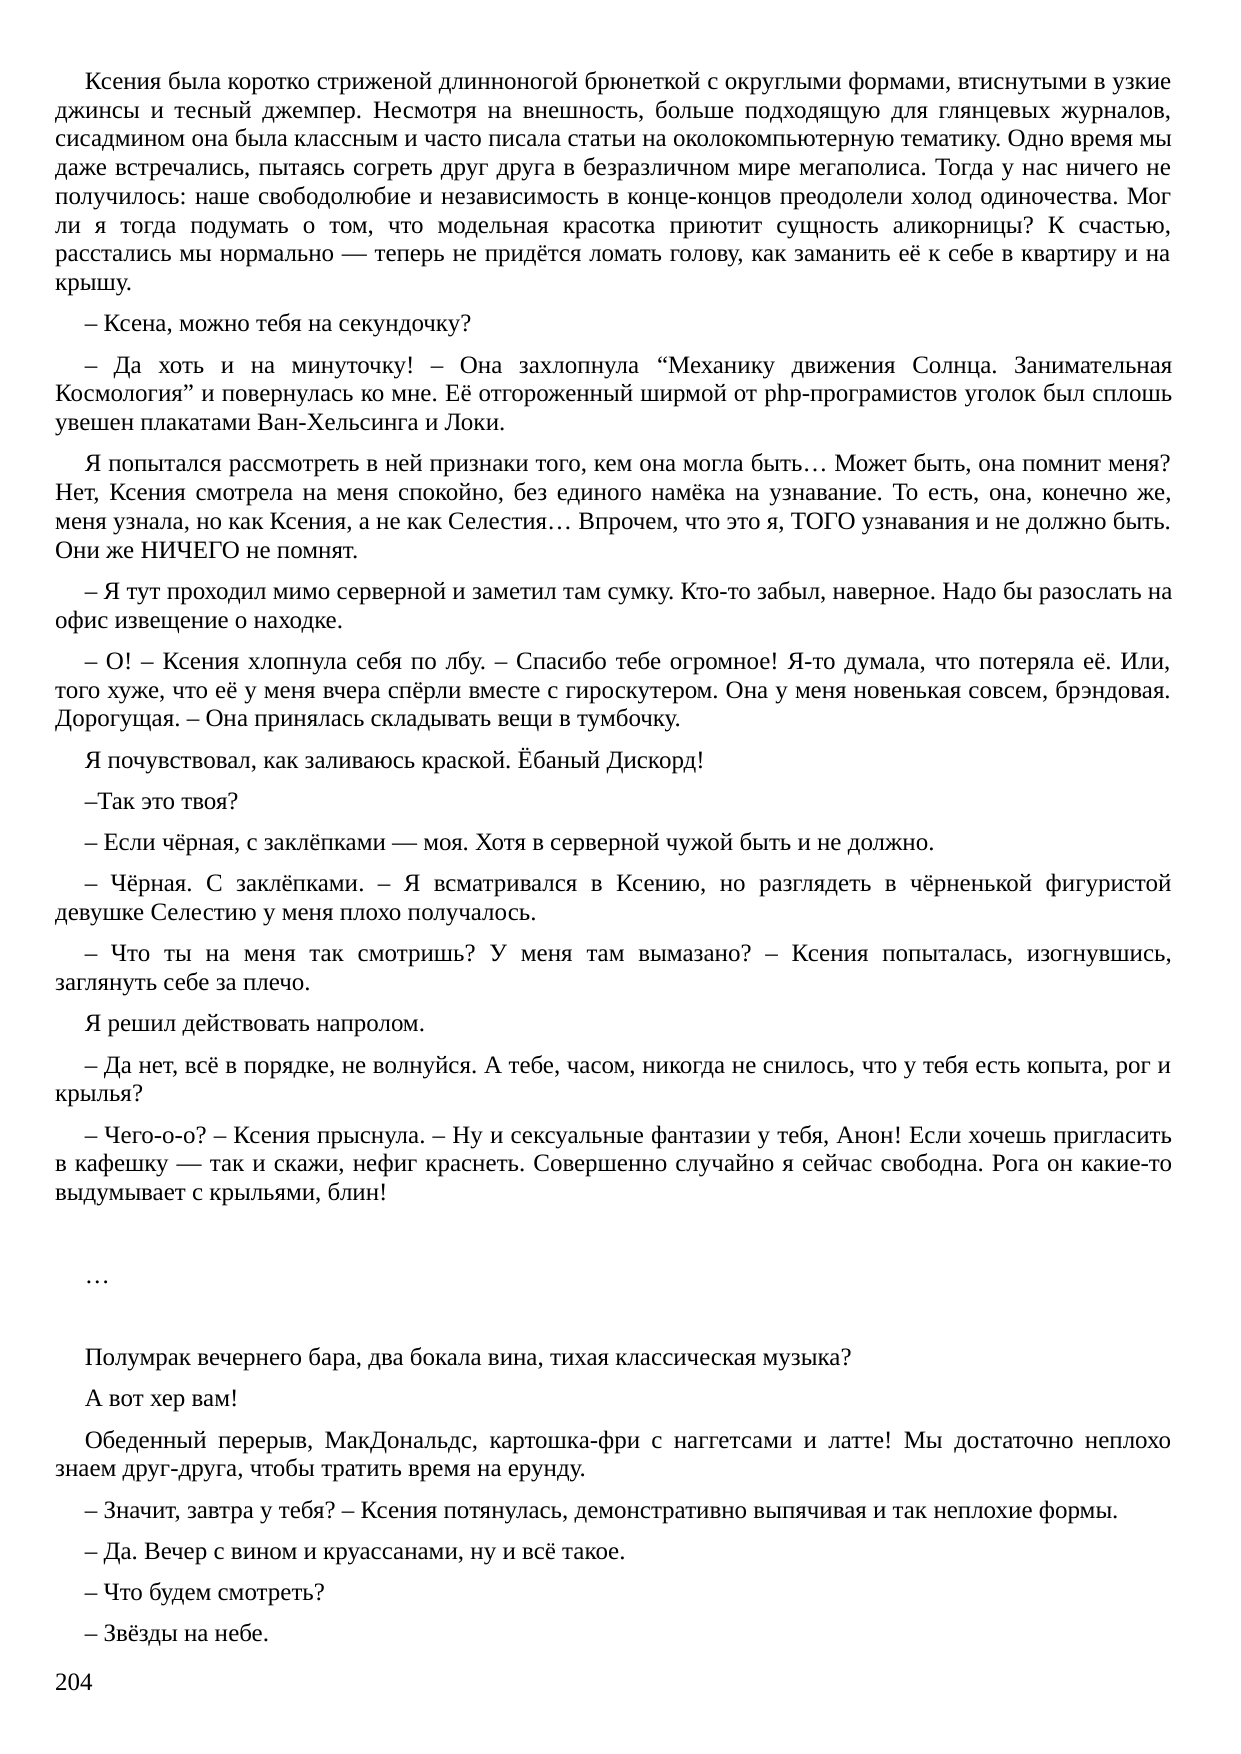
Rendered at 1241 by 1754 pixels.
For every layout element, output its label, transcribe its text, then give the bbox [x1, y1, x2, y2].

text – Чего-о-о? – Ксения прыснула. – Ну и сексуальные фантазии у тебя, Анон! Если хочешь пригласить в кафешку — так и скажи, нефиг краснеть. Совершенно случайно я сейчас свободна. Рога он какие-то выдумывает с крыльями, блин! [55, 1120, 1173, 1206]
text А вот хер вам! [55, 1383, 1173, 1412]
text Я почувствовал, как заливаюсь краской. Ёбаный Дискорд! [55, 745, 1173, 773]
text Я решил действовать напролом. [55, 1008, 1173, 1037]
text – О! – Ксения хлопнула себя по лбу. – Спасибо тебе огромное! Я-то думала, что потеряла её. Или, того хуже, что её у меня вчера спёрли вместе с гироскутером. Она у меня новенькая совсем, брэндовая. Дорогущая. – Она принялась складывать вещи в тумбочку. [55, 646, 1173, 732]
text – Ксена, можно тебя на секундочку? [55, 308, 1173, 337]
text – Да. Вечер с вином и круассанами, ну и всё такое. [55, 1536, 1173, 1565]
text – Значит, завтра у тебя? – Ксения потянулась, демонстративно выпячивая и так неплохие формы. [55, 1495, 1173, 1523]
text – Да нет, всё в порядке, не волнуйся. А тебе, часом, никогда не снилось, что у тебя есть копыта, рог и крылья? [55, 1050, 1173, 1107]
text Обеденный перерыв, МакДональдс, картошка-фри с наггетсами и латте! Мы достаточно неплохо знаем друг-друга, чтобы тратить время на ерунду. [55, 1425, 1173, 1482]
text – Я тут проходил мимо серверной и заметил там сумку. Кто-то забыл, наверное. Надо бы разослать на офис извещение о находке. [55, 576, 1173, 633]
text Полумрак вечернего бара, два бокала вина, тихая классическая музыка? [55, 1342, 1173, 1371]
text Ксения была коротко стриженой длинноногой брюнеткой с округлыми формами, втиснутыми в узкие джинсы и тесный джемпер. Несмотря на внешность, больше подходящую для глянцевых журналов, сисадмином она была классным и часто писала статьи на околокомпьютерную тематику. Одно время мы даже встречались, пытаясь согреть друг друга в безразличном мире мегаполиса. Тогда у нас ничего не получилось: наше свободолюбие и независимость в конце-концов преодолели холод одиночества. Мог ли я тогда подумать о том, что модельная красотка приютит сущность аликорницы? К счастью, расстались мы нормально — теперь не придётся ломать голову, как заманить её к себе в квартиру и на крышу. [55, 66, 1173, 296]
text – Что ты на меня так смотришь? У меня там вымазано? – Ксения попыталась, изогнувшись, заглянуть себе за плечо. [55, 938, 1173, 996]
text – Звёзды на небе. [55, 1618, 1173, 1647]
text – Чёрная. С заклёпками. – Я всматривался в Ксению, но разглядеть в чёрненькой фигуристой девушке Селестию у меня плохо получалось. [55, 868, 1173, 926]
text … [55, 1260, 1173, 1288]
text Я попытался рассмотреть в ней признаки того, кем она могла быть… Может быть, она помнит меня? Нет, Ксения смотрела на меня спокойно, без единого намёка на узнавание. То есть, она, конечно же, меня узнала, но как Ксения, а не как Селестия… Впрочем, что это я, ТОГО узнавания и не должно быть. Они же НИЧЕГО не помнят. [55, 448, 1173, 563]
text – Да хоть и на минуточку! – Она захлопнула “Механику движения Солнца. Занимательная Космология” и повернулась ко мне. Её отгороженный ширмой от php-програмистов уголок был сплошь увешен плакатами Ван-Хельсинга и Локи. [55, 350, 1173, 436]
text –Так это твоя? [55, 786, 1173, 815]
text – Если чёрная, с заклёпками — моя. Хотя в серверной чужой быть и не должно. [55, 827, 1173, 856]
text – Что будем смотреть? [55, 1577, 1173, 1606]
